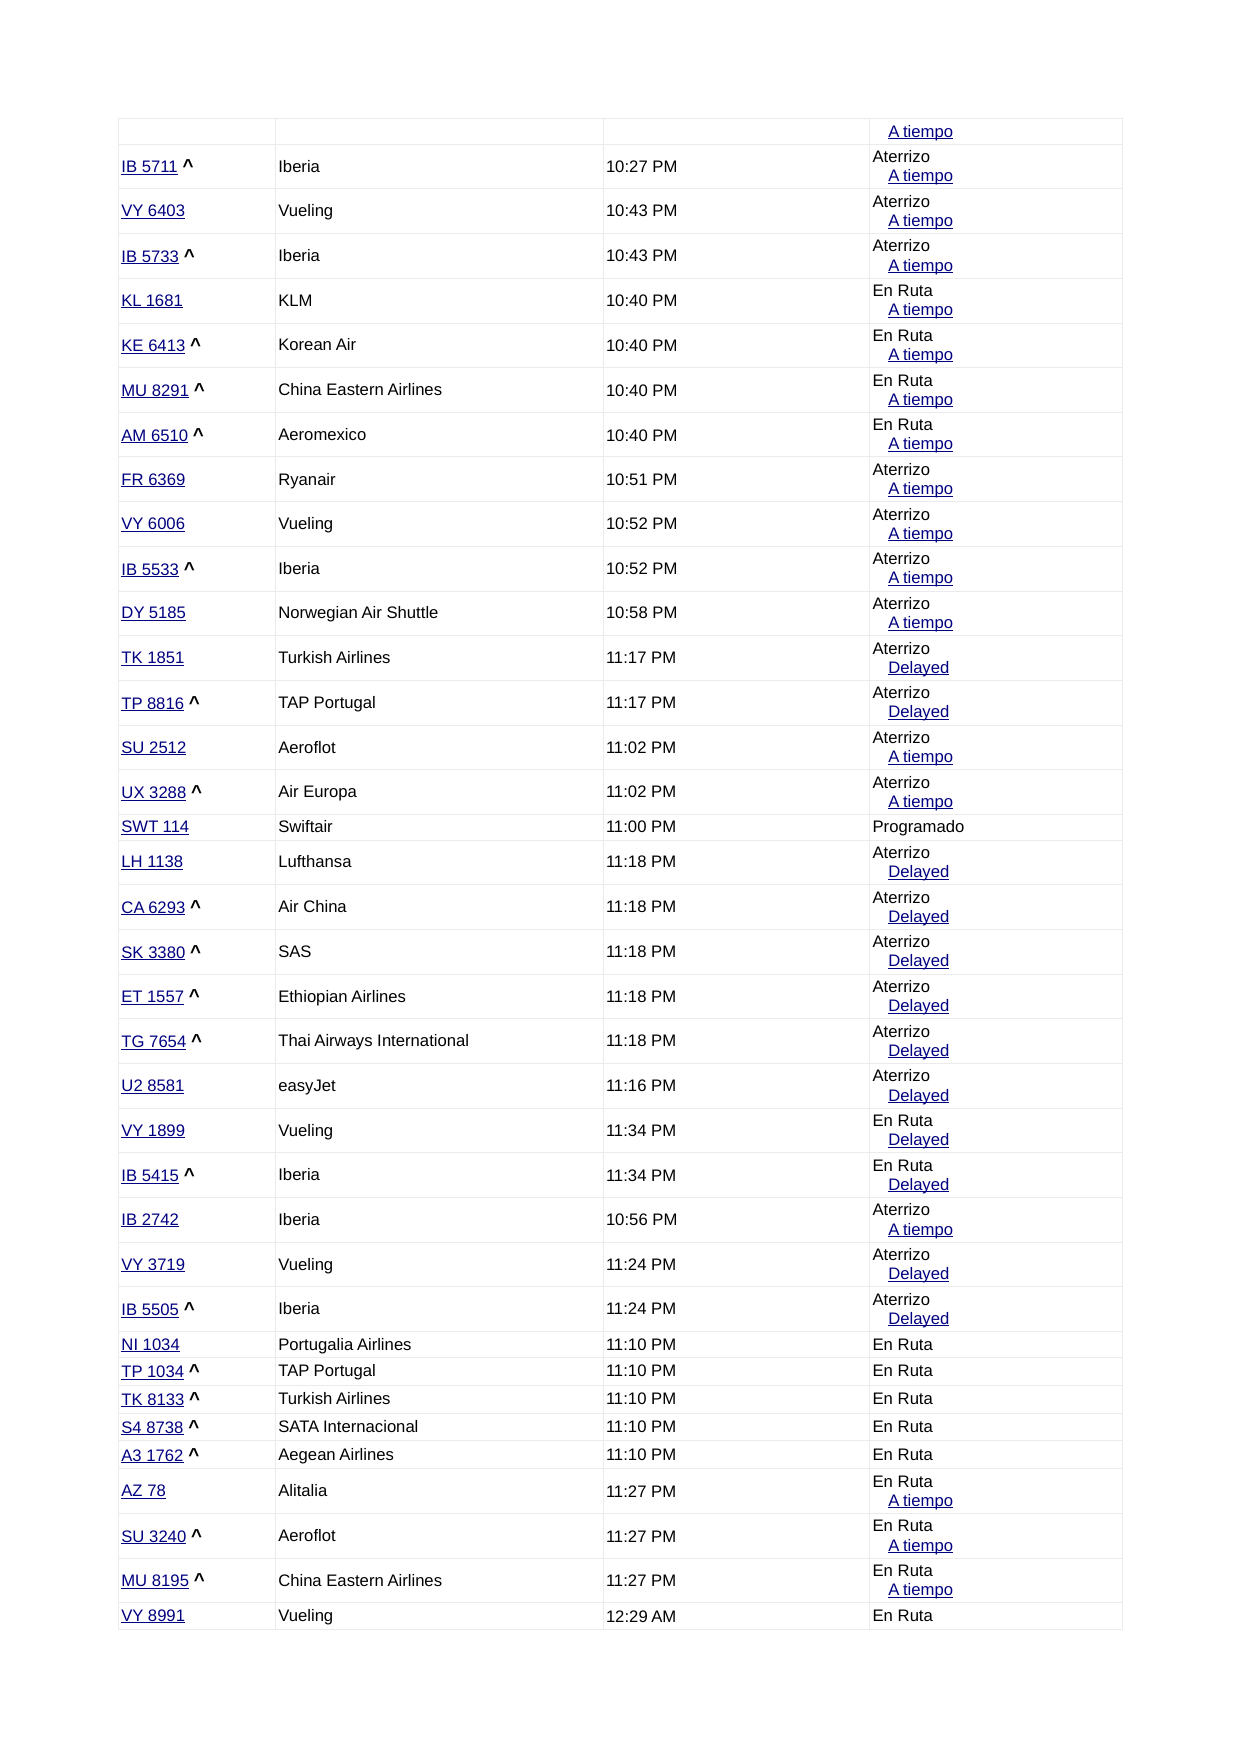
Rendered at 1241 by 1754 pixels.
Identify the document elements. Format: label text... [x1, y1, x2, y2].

table_cell Aterrizo A tiempo [870, 547, 1122, 591]
table_cell AM 6510 ^ [119, 413, 275, 456]
table_cell Aegean Airlines [276, 1441, 603, 1468]
table_cell ET 1557 ^ [119, 975, 275, 1018]
table_cell 10:43 PM [604, 189, 869, 233]
table_cell En Ruta [870, 1386, 1122, 1412]
table_cell Aterrizo A tiempo [870, 234, 1122, 278]
table_cell 11:18 PM [604, 975, 869, 1018]
table_cell SK 3380 ^ [119, 930, 275, 973]
table_cell 10:40 PM [604, 413, 869, 456]
table_cell SATA Internacional [276, 1414, 603, 1440]
table_cell 11:18 PM [604, 1019, 869, 1063]
table_cell 10:40 PM [604, 324, 869, 367]
table_cell En Ruta Delayed [870, 1109, 1122, 1152]
table_cell En Ruta A tiempo [870, 324, 1122, 367]
table_cell Turkish Airlines [276, 1386, 603, 1412]
table_cell Aterrizo Delayed [870, 1019, 1122, 1063]
table_cell LH 1138 [119, 841, 275, 884]
table_cell Lufthansa [276, 841, 603, 884]
table_cell China Eastern Airlines [276, 368, 603, 412]
table_cell Vueling [276, 502, 603, 546]
table_cell Iberia [276, 1153, 603, 1197]
table_cell Aterrizo Delayed [870, 930, 1122, 973]
table_cell Aterrizo Delayed [870, 681, 1122, 724]
table_cell Aterrizo Delayed [870, 1064, 1122, 1108]
table_cell UX 3288 ^ [119, 770, 275, 814]
table_cell Alitalia [276, 1469, 603, 1513]
table_cell En Ruta [870, 1441, 1122, 1468]
table_cell 10:56 PM [604, 1198, 869, 1242]
table_cell 10:40 PM [604, 279, 869, 322]
table_cell Aterrizo A tiempo [870, 457, 1122, 501]
table_cell SU 2512 [119, 726, 275, 769]
table_cell 11:16 PM [604, 1064, 869, 1108]
table_cell IB 5711 ^ [119, 145, 275, 188]
table_cell 10:52 PM [604, 547, 869, 591]
table_cell IB 5533 ^ [119, 547, 275, 591]
table_cell En Ruta A tiempo [870, 1514, 1122, 1558]
table_cell En Ruta A tiempo [870, 1469, 1122, 1513]
table_cell IB 5733 ^ [119, 234, 275, 278]
table_cell NI 1034 [119, 1332, 275, 1357]
table_cell 11:10 PM [604, 1358, 869, 1384]
table_cell Aterrizo Delayed [870, 636, 1122, 680]
table_cell 11:17 PM [604, 681, 869, 724]
table_cell 11:02 PM [604, 726, 869, 769]
table_cell 11:10 PM [604, 1414, 869, 1440]
table_cell Aterrizo A tiempo [870, 726, 1122, 769]
table_cell 11:00 PM [604, 815, 869, 839]
table_cell 11:10 PM [604, 1332, 869, 1357]
table_cell IB 2742 [119, 1198, 275, 1242]
table_cell Aterrizo Delayed [870, 975, 1122, 1018]
table_cell Iberia [276, 234, 603, 278]
table_cell Iberia [276, 145, 603, 188]
table_cell 12:29 AM [604, 1603, 869, 1629]
table_cell 10:58 PM [604, 592, 869, 635]
table_cell KLM [276, 279, 603, 322]
table_cell En Ruta [870, 1414, 1122, 1440]
table_cell 11:10 PM [604, 1386, 869, 1412]
table_cell Aterrizo A tiempo [870, 592, 1122, 635]
table_cell Vueling [276, 1243, 603, 1286]
table_cell Aterrizo A tiempo [870, 145, 1122, 188]
table_cell En Ruta Delayed [870, 1153, 1122, 1197]
table_cell Iberia [276, 1198, 603, 1242]
table_cell SWT 114 [119, 815, 275, 839]
table_cell VY 6006 [119, 502, 275, 546]
table_cell Ryanair [276, 457, 603, 501]
table_cell CA 6293 ^ [119, 885, 275, 929]
table_cell 11:10 PM [604, 1441, 869, 1468]
table_cell 11:18 PM [604, 885, 869, 929]
table_cell En Ruta [870, 1358, 1122, 1384]
table_cell IB 5415 ^ [119, 1153, 275, 1197]
table_cell Korean Air [276, 324, 603, 367]
table_cell [119, 119, 275, 144]
table_cell Aterrizo Delayed [870, 1287, 1122, 1331]
table_cell Aterrizo A tiempo [870, 1198, 1122, 1242]
table_cell MU 8195 ^ [119, 1559, 275, 1602]
table_cell 11:27 PM [604, 1514, 869, 1558]
table_cell En Ruta [870, 1332, 1122, 1357]
table_cell TG 7654 ^ [119, 1019, 275, 1063]
table_cell Vueling [276, 189, 603, 233]
table_cell 11:02 PM [604, 770, 869, 814]
table_cell U2 8581 [119, 1064, 275, 1108]
table_cell En Ruta A tiempo [870, 413, 1122, 456]
table_cell 11:27 PM [604, 1469, 869, 1513]
table_cell KE 6413 ^ [119, 324, 275, 367]
table_cell VY 3719 [119, 1243, 275, 1286]
table_cell En Ruta [870, 1603, 1122, 1629]
table_cell 10:40 PM [604, 368, 869, 412]
table_cell 10:27 PM [604, 145, 869, 188]
table_cell 10:51 PM [604, 457, 869, 501]
table_cell China Eastern Airlines [276, 1559, 603, 1602]
table_cell 10:43 PM [604, 234, 869, 278]
table_cell AZ 78 [119, 1469, 275, 1513]
table_cell Air Europa [276, 770, 603, 814]
table_cell Aterrizo Delayed [870, 1243, 1122, 1286]
table_cell 11:17 PM [604, 636, 869, 680]
table_cell VY 8991 [119, 1603, 275, 1629]
table_cell En Ruta A tiempo [870, 1559, 1122, 1602]
table_cell TK 1851 [119, 636, 275, 680]
table_cell DY 5185 [119, 592, 275, 635]
table_cell VY 1899 [119, 1109, 275, 1152]
table_cell Iberia [276, 547, 603, 591]
table_cell En Ruta A tiempo [870, 368, 1122, 412]
table_cell Portugalia Airlines [276, 1332, 603, 1357]
table_cell 10:52 PM [604, 502, 869, 546]
table_cell TAP Portugal [276, 1358, 603, 1384]
table_cell 11:27 PM [604, 1559, 869, 1602]
table_cell SU 3240 ^ [119, 1514, 275, 1558]
table_cell VY 6403 [119, 189, 275, 233]
table_cell Aeromexico [276, 413, 603, 456]
table_cell Aeroflot [276, 726, 603, 769]
table_cell FR 6369 [119, 457, 275, 501]
table_cell MU 8291 ^ [119, 368, 275, 412]
table_cell A tiempo [870, 119, 1122, 144]
table_cell Vueling [276, 1109, 603, 1152]
table_cell Swiftair [276, 815, 603, 839]
table_cell Turkish Airlines [276, 636, 603, 680]
table_cell Aterrizo A tiempo [870, 770, 1122, 814]
table_cell 11:24 PM [604, 1287, 869, 1331]
table_cell easyJet [276, 1064, 603, 1108]
table_cell TAP Portugal [276, 681, 603, 724]
table_cell En Ruta A tiempo [870, 279, 1122, 322]
table_cell 11:34 PM [604, 1109, 869, 1152]
table_cell 11:24 PM [604, 1243, 869, 1286]
table_cell A3 1762 ^ [119, 1441, 275, 1468]
table_cell TP 1034 ^ [119, 1358, 275, 1384]
table_cell Norwegian Air Shuttle [276, 592, 603, 635]
table_cell Thai Airways International [276, 1019, 603, 1063]
table_cell TP 8816 ^ [119, 681, 275, 724]
table_cell S4 8738 ^ [119, 1414, 275, 1440]
table_cell IB 5505 ^ [119, 1287, 275, 1331]
table_cell Aterrizo Delayed [870, 885, 1122, 929]
table_cell 11:18 PM [604, 930, 869, 973]
table_cell Iberia [276, 1287, 603, 1331]
table_cell Aterrizo Delayed [870, 841, 1122, 884]
table_cell Aeroflot [276, 1514, 603, 1558]
table_cell TK 8133 ^ [119, 1386, 275, 1412]
table_cell SAS [276, 930, 603, 973]
table_cell Aterrizo A tiempo [870, 502, 1122, 546]
table_cell Programado [870, 815, 1122, 839]
table_cell Aterrizo A tiempo [870, 189, 1122, 233]
table_cell [604, 119, 869, 144]
table_cell Air China [276, 885, 603, 929]
table_cell Ethiopian Airlines [276, 975, 603, 1018]
table_cell 11:34 PM [604, 1153, 869, 1197]
table_cell [276, 119, 603, 144]
table_cell Vueling [276, 1603, 603, 1629]
table_cell 11:18 PM [604, 841, 869, 884]
table_cell KL 1681 [119, 279, 275, 322]
